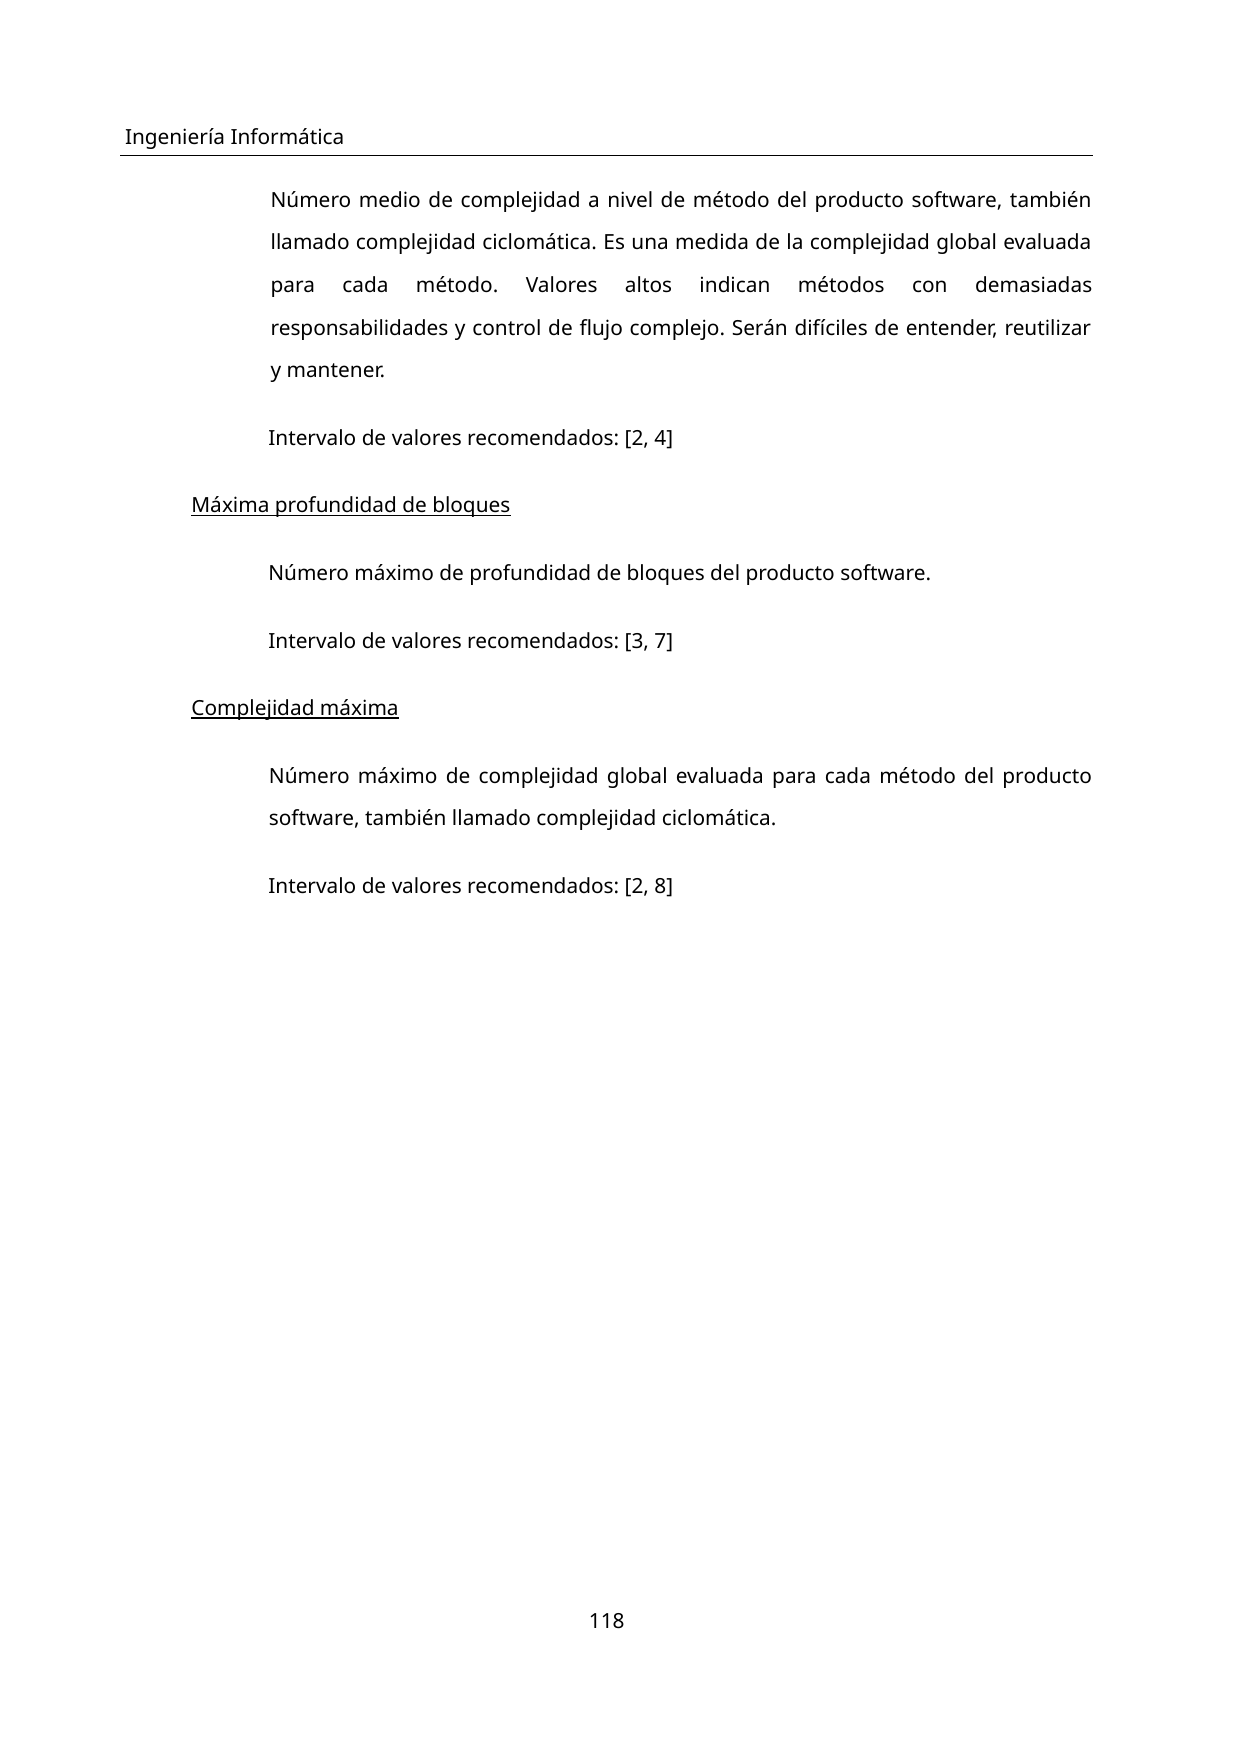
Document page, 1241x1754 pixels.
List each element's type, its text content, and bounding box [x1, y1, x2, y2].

text Máxima profundidad de bloques [120, 491, 1093, 519]
text Intervalo de valores recomendados: [2, 4] [120, 423, 1093, 451]
text Número máximo de profundidad de bloques del producto software. [120, 558, 1093, 587]
text Intervalo de valores recomendados: [3, 7] [120, 626, 1093, 654]
text Intervalo de valores recomendados: [2, 8] [120, 871, 1093, 899]
text Complejidad máxima [120, 693, 1093, 722]
text Número máximo de complejidad global evaluada para cada método del producto software, también llamado complejidad ciclomática. [267, 761, 1093, 832]
text Número medio de complejidad a nivel de método del producto software, también llamado complejidad ciclomática. Es una medida de la complejidad global evaluada para cada método. Valores altos indican métodos con demasiadas responsabilidades y control de flujo complejo. Serán difíciles de entender, reutilizar y mantener. [270, 185, 1093, 384]
